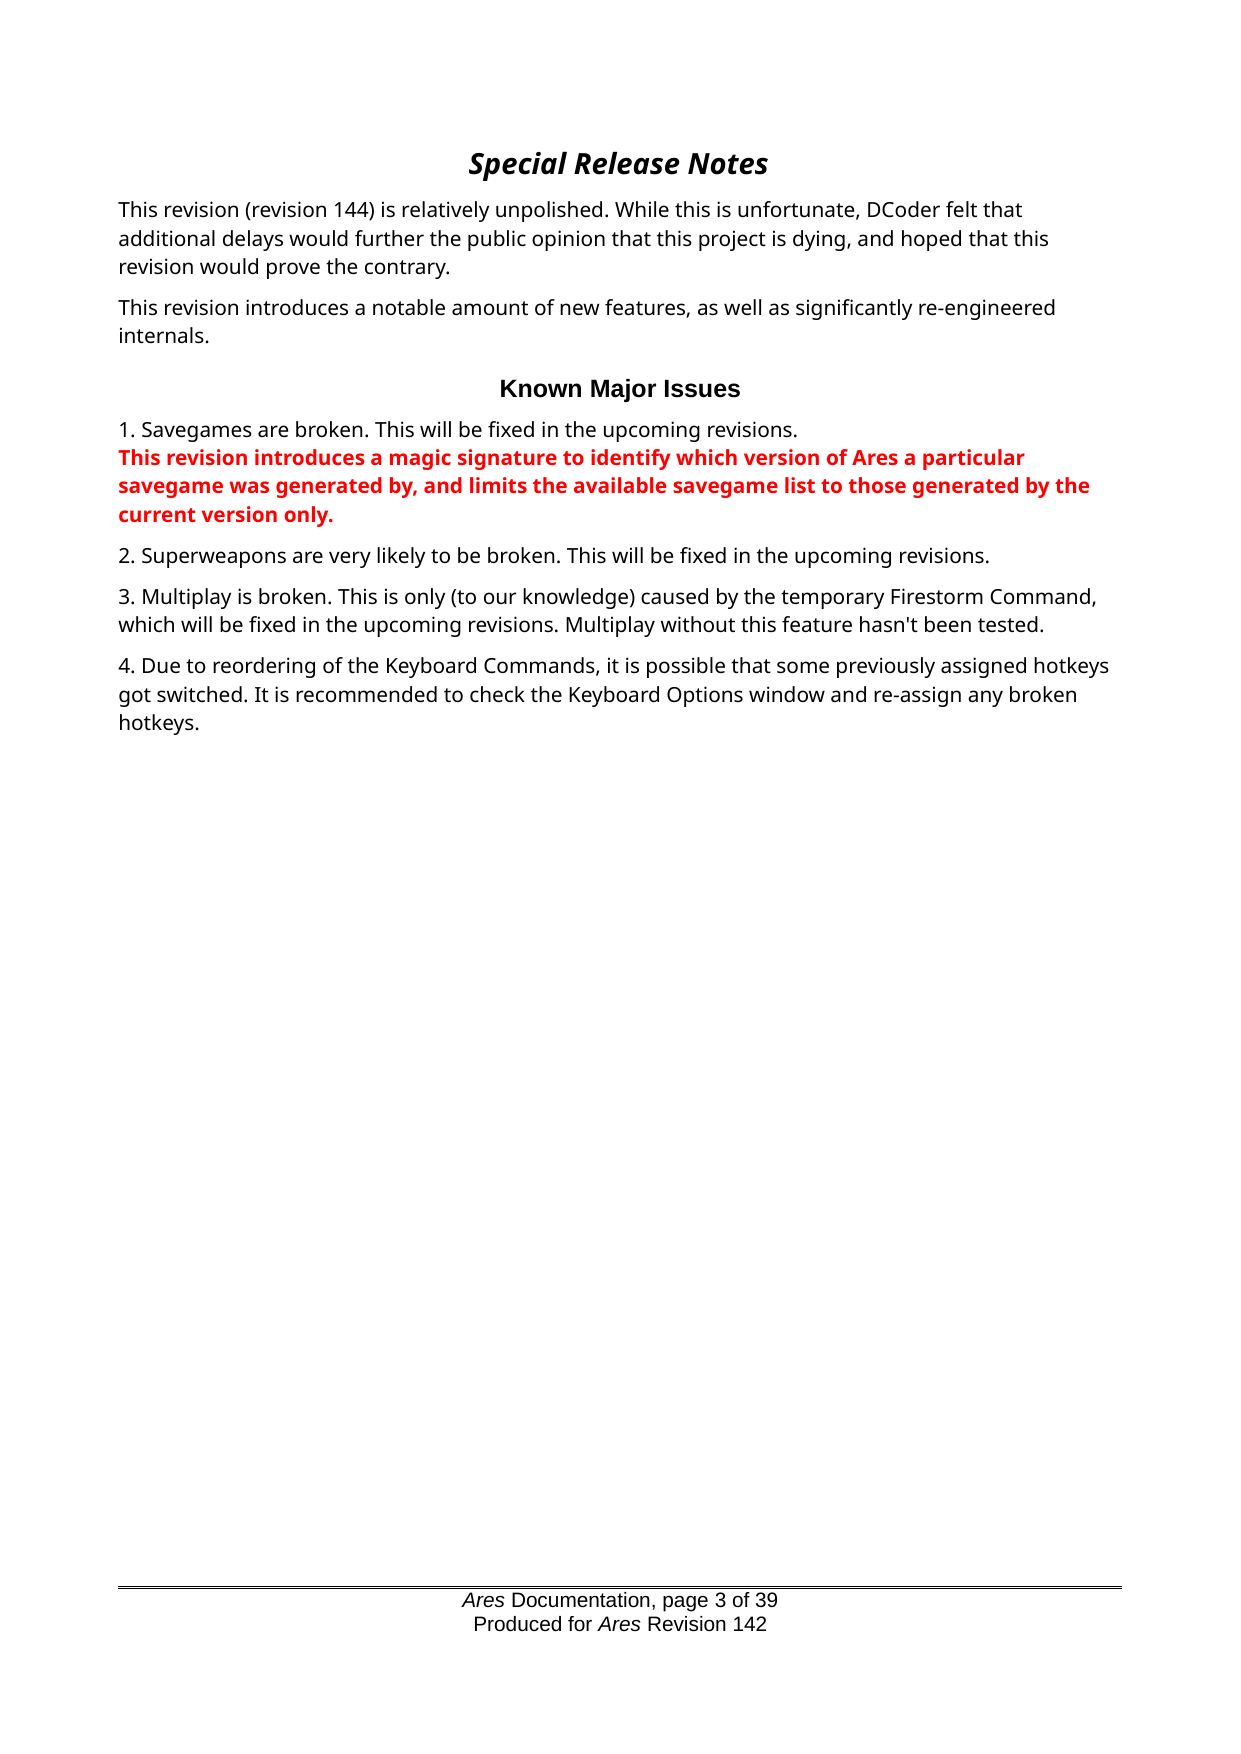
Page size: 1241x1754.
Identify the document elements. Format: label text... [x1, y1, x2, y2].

list Savegames are broken. This will be fixed in the upcoming revisions. This revision introduces a magic signature to identify which version of Ares a particular savegame was generated by, and limits the available savegame list to those generated by the current version only. [118, 415, 1122, 528]
text This revision (revision 144) is relatively unpolished. While this is unfortunate, DCoder felt that additional delays would further the public opinion that this project is dying, and hoped that this revision would prove the contrary. [118, 195, 1122, 281]
text This revision introduces a notable amount of new features, as well as significantly re-engineered internals. [118, 293, 1122, 350]
text 4. Due to reordering of the Keyboard Commands, it is possible that some previously assigned hotkeys got switched. It is recommended to check the Keyboard Options window and re-assign any broken hotkeys. [118, 651, 1122, 737]
subtitle Special Release Notes [118, 143, 1122, 183]
list Multiplay is broken. This is only (to our knowledge) caused by the temporary Firestorm Command, which will be fixed in the upcoming revisions. Multiplay without this feature hasn't been tested. [118, 582, 1122, 639]
subtitle Known Major Issues [118, 374, 1122, 403]
list Superweapons are very likely to be broken. This will be fixed in the upcoming revisions. [118, 541, 1122, 569]
